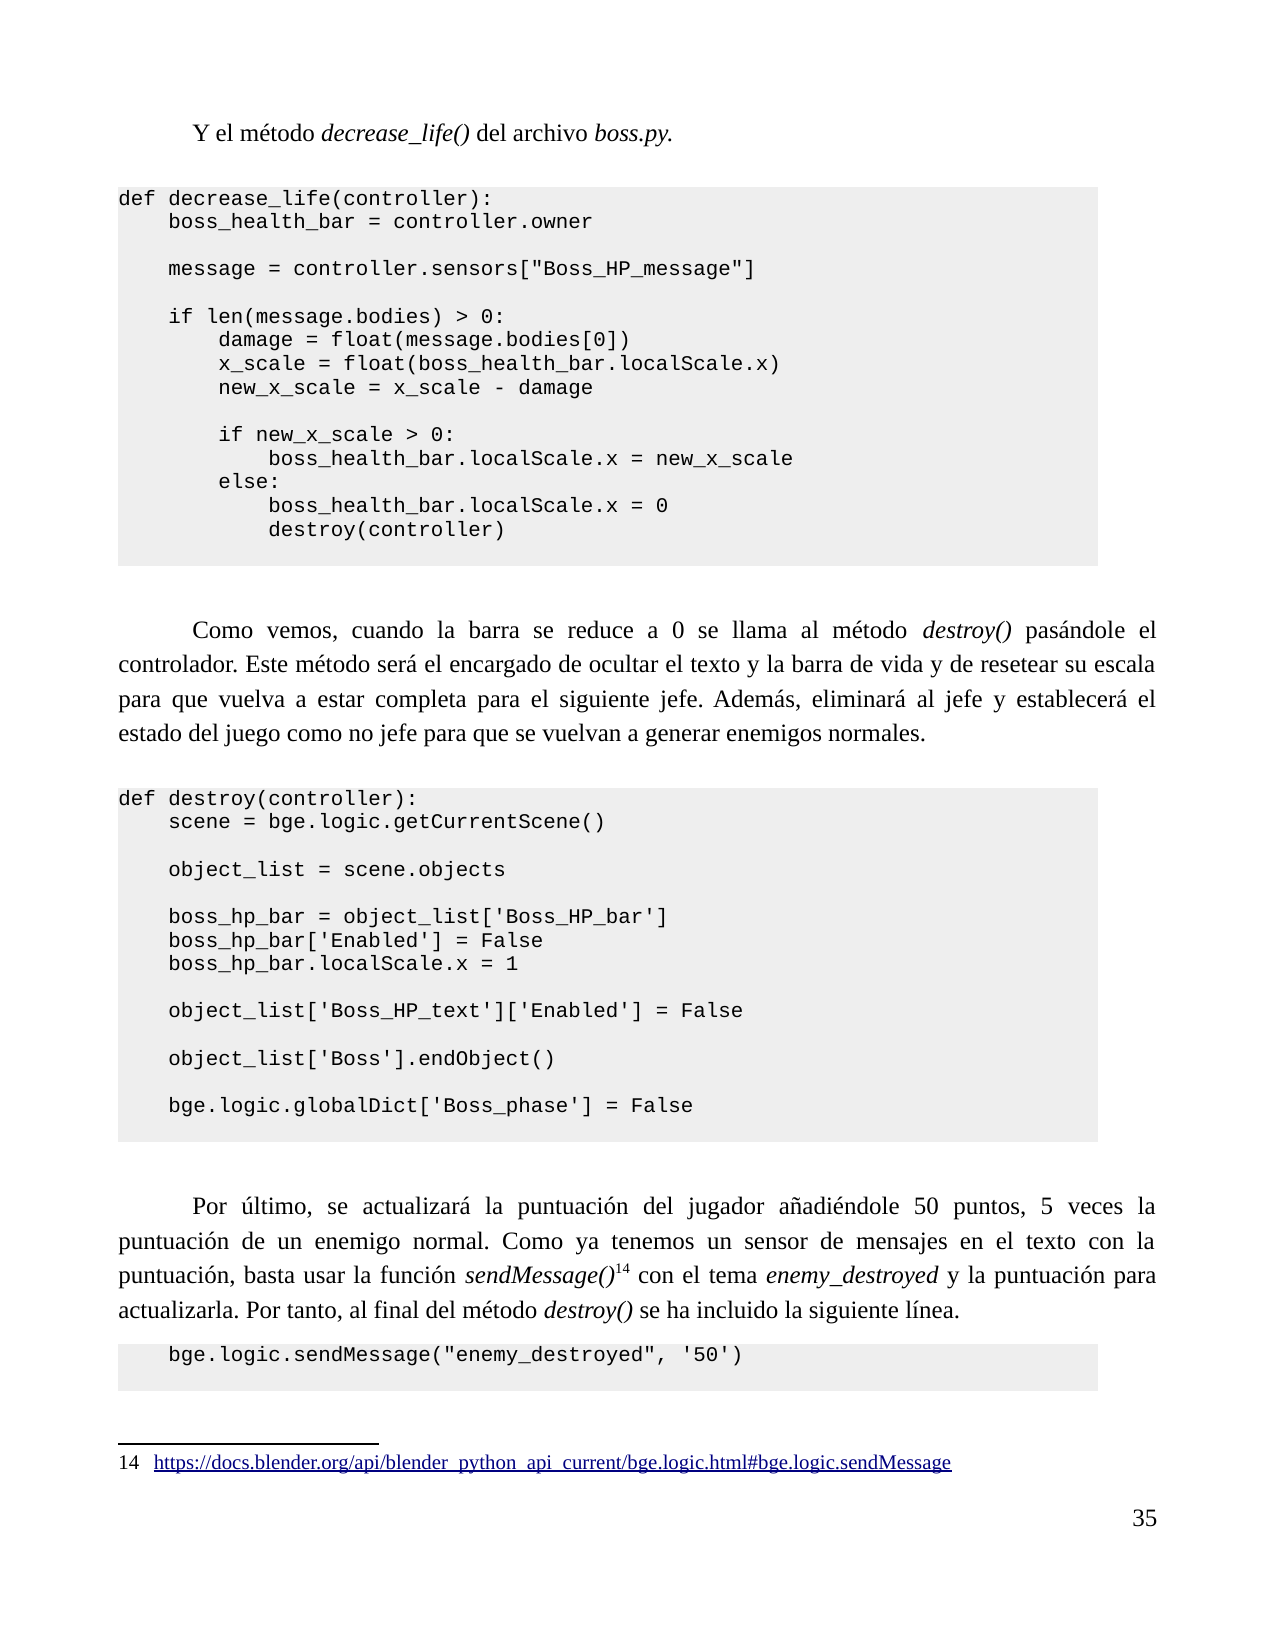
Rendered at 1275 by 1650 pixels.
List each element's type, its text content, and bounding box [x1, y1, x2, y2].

text bge.logic.globalDict['Boss_phase'] = False [118, 1095, 1098, 1119]
text boss_hp_bar.localScale.x = 1 [118, 953, 1098, 977]
text boss_health_bar.localScale.x = new_x_scale [118, 448, 1098, 471]
text bge.logic.sendMessage("enemy_destroyed", '50') [118, 1344, 1098, 1368]
text scene = bge.logic.getCurrentScene() [118, 811, 1098, 835]
text Como vemos, cuando la barra se reduce a 0 se llama al método destroy() pasándole el controlador. Este método será el encargado de ocultar el texto y la barra de vida y de resetear su escala para que vuelva a estar completa para el siguiente jefe. Además, eliminará al jefe y establecerá el estado del juego como no jefe para que se vuelvan a generar enemigos normales. [118, 615, 1157, 747]
text def destroy(controller): [118, 788, 1098, 811]
text x_scale = float(boss_health_bar.localScale.x) [118, 353, 1098, 377]
text Y el método decrease_life() del archivo boss.py. [118, 118, 1157, 147]
text destroy(controller) [118, 518, 1098, 542]
text message = controller.sensors["Boss_HP_message"] [118, 258, 1098, 282]
text if len(message.bodies) > 0: [118, 306, 1098, 329]
text Por último, se actualizará la puntuación del jugador añadiéndole 50 puntos, 5 veces la puntuación de un enemigo normal. Como ya tenemos un sensor de mensajes en el texto con la puntuación, basta usar la función sendMessage() con el tema enemy_destroyed y la puntuación para actualizarla. Por tanto, al final del método destroy() se ha incluido la siguiente línea. [118, 1191, 1157, 1324]
text damage = float(message.bodies[0]) [118, 329, 1098, 353]
text boss_hp_bar['Enabled'] = False [118, 929, 1098, 953]
text if new_x_scale > 0: [118, 424, 1098, 448]
text https://docs.blender.org/api/blender_python_api_current/bge.logic.html#bge.logic.sendMessage [118, 1449, 1157, 1474]
text else: [118, 471, 1098, 495]
text boss_health_bar.localScale.x = 0 [118, 495, 1098, 518]
text new_x_scale = x_scale - damage [118, 377, 1098, 400]
text def decrease_life(controller): [118, 187, 1098, 211]
text boss_hp_bar = object_list['Boss_HP_bar'] [118, 906, 1098, 929]
text object_list['Boss_HP_text']['Enabled'] = False [118, 1001, 1098, 1024]
text boss_health_bar = controller.owner [118, 211, 1098, 235]
text object_list['Boss'].endObject() [118, 1048, 1098, 1071]
text object_list = scene.objects [118, 859, 1098, 882]
